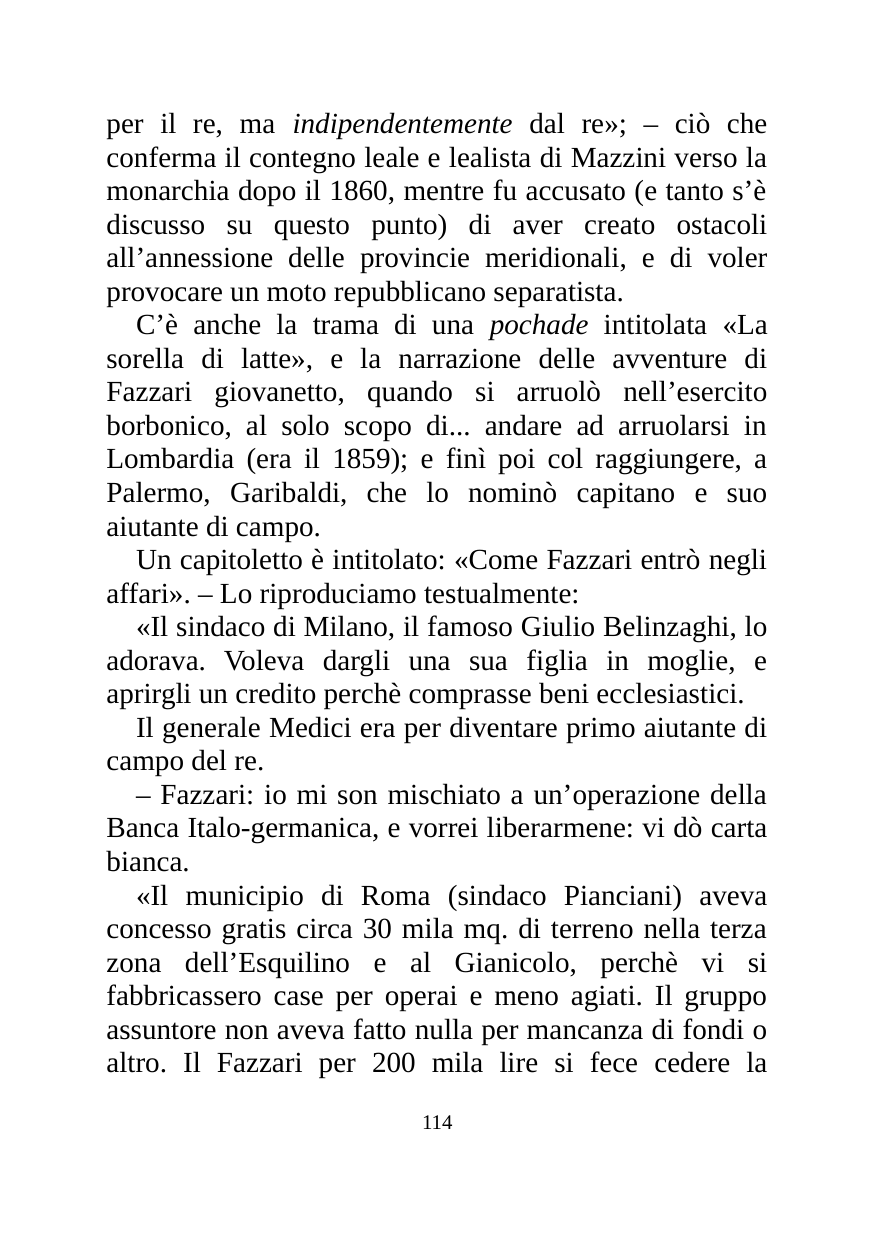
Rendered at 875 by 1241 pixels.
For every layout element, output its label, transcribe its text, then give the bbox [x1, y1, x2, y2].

text Un capitoletto è intitolato: «Come Fazzari entrò negli affari». – Lo riproduciamo testualmente: [106, 542, 768, 609]
text C’è anche la trama di una pochade intitolata «La sorella di latte», e la narrazione delle avventure di Fazzari giovanetto, quando si arruolò nell’esercito borbonico, al solo scopo di... andare ad arruolarsi in Lombardia (era il 1859); e finì poi col raggiungere, a Palermo, Garibaldi, che lo nominò capitano e suo aiutante di campo. [106, 307, 768, 542]
text – Fazzari: io mi son mischiato a un’operazione della Banca Italo-germanica, e vorrei liberarmene: vi dò carta bianca. [106, 777, 768, 878]
text «Il sindaco di Milano, il famoso Giulio Belinzaghi, lo adorava. Voleva dargli una sua figlia in moglie, e aprirgli un credito perchè comprasse beni ecclesiastici. [106, 609, 768, 710]
text «Il municipio di Roma (sindaco Pianciani) aveva concesso gratis circa 30 mila mq. di terreno nella terza zona dell’Esquilino e al Gianicolo, perchè vi si fabbricassero case per operai e meno agiati. Il gruppo assuntore non aveva fatto nulla per mancanza di fondi o altro. Il Fazzari per 200 mila lire si fece cedere la [106, 878, 768, 1079]
text Il generale Medici era per diventare primo aiutante di campo del re. [106, 710, 768, 777]
text per il re, ma indipendentemente dal re»; – ciò che conferma il contegno leale e lealista di Mazzini verso la monarchia dopo il 1860, mentre fu accusato (e tanto s’è discusso su questo punto) di aver creato ostacoli all’annessione delle provincie meridionali, e di voler provocare un moto repubblicano separatista. [106, 106, 768, 307]
